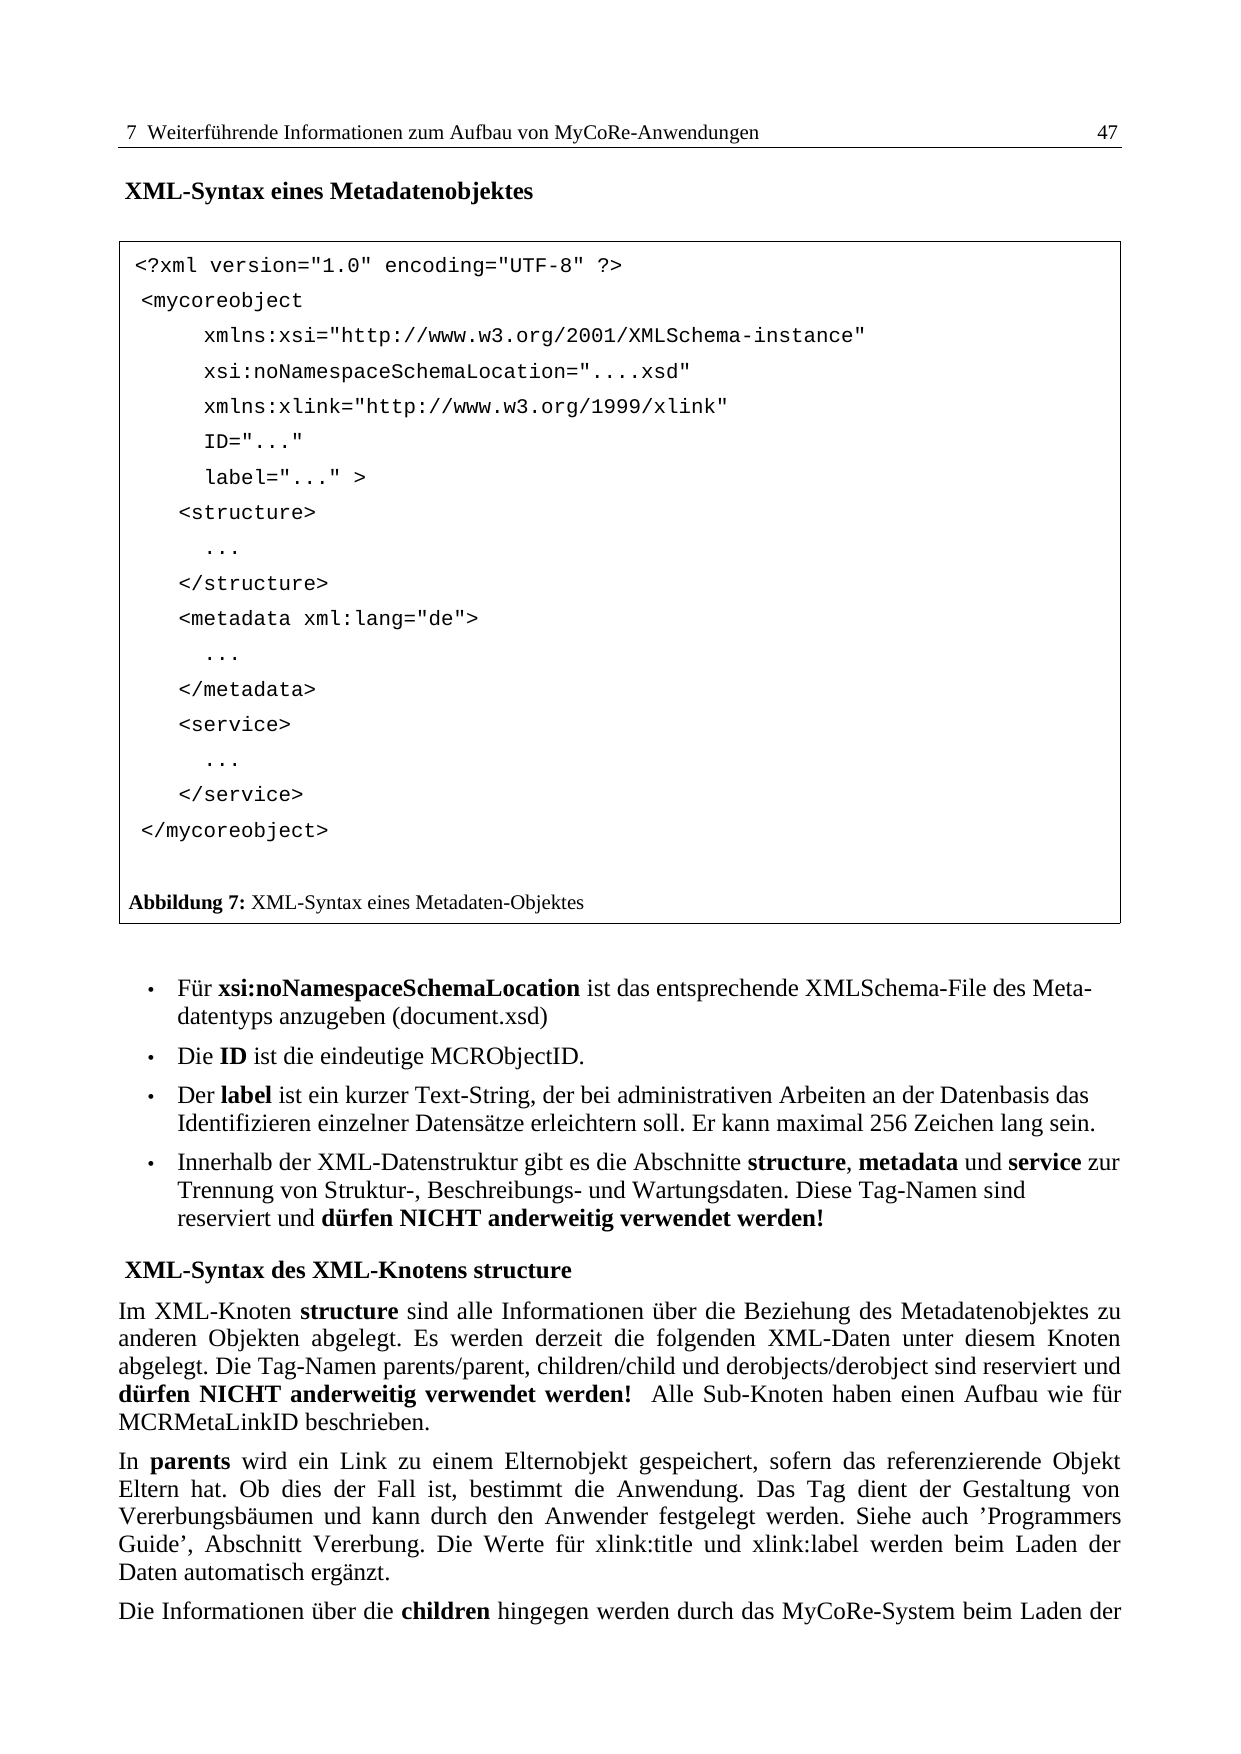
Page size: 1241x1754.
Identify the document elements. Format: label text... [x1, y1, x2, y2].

text <?xml version="1.0" encoding="UTF-8" ?> [128, 250, 1111, 278]
text xmlns:xsi="http://www.w3.org/2001/XMLSchema-instance" [128, 326, 1111, 349]
list Für xsi:noNamespaceSchemaLocation ist das entsprechende XMLSchema-File des Meta­datentyps anzugeben (document.xsd) [118, 974, 1122, 1030]
text <service> [128, 714, 1111, 737]
text </service> [128, 784, 1111, 808]
text xmlns:xlink="http://www.w3.org/1999/xlink" [128, 396, 1111, 420]
text </structure> [128, 573, 1111, 596]
text Im XML-Knoten structure sind alle Informationen über die Beziehung des Metadatenobjektes zu anderen Objekten abgelegt. Es werden derzeit die folgenden XML-Daten unter diesem Knoten abgelegt. Die Tag-Namen parents/parent, children/child und derobjects/derobject sind reserviert und dürfen NICHT anderweitig verwendet werden! Alle Sub-Knoten haben einen Aufbau wie für MCRMetaLinkID beschrieben. [118, 1297, 1122, 1435]
text </metadata> [128, 679, 1111, 702]
text </mycoreobject> [128, 820, 1111, 843]
text <structure> [128, 502, 1111, 526]
text xsi:noNamespaceSchemaLocation="....xsd" [128, 361, 1111, 384]
list Der label ist ein kurzer Text-String, der bei administrativen Arbeiten an der Datenbasis das Identifizieren einzelner Datensätze erleichtern soll. Er kann maximal 256 Zeichen lang sein. [118, 1081, 1122, 1137]
text ... [128, 643, 1111, 667]
text <mycoreobject [128, 290, 1111, 314]
text label="..." > [128, 467, 1111, 490]
text ... [128, 749, 1111, 773]
list Innerhalb der XML-Datenstruktur gibt es die Abschnitte structure, metadata und service zur Trennung von Struktur-, Beschreibungs- und Wartungsdaten. Diese Tag-Namen sind reserviert und dürfen NICHT anderweitig verwendet werden! [118, 1148, 1122, 1232]
text <metadata xml:lang="de"> [128, 608, 1111, 632]
list Die ID ist die eindeutige MCRObjectID. [118, 1042, 1122, 1069]
text Die Informationen über die children hingegen werden durch das MyCoRe-System beim Laden der [118, 1597, 1122, 1625]
text Abbildung 7: XML-Syntax eines Metadaten-Objektes [128, 891, 1111, 914]
text ... [128, 537, 1111, 561]
subtitle XML-Syntax eines Metadatenobjektes [118, 177, 1122, 205]
text ID="..." [128, 431, 1111, 455]
subtitle XML-Syntax des XML-Knotens structure [118, 1257, 1122, 1284]
text In parents wird ein Link zu einem Elternobjekt gespeichert, sofern das referenzierende Objekt Eltern hat. Ob dies der Fall ist, bestimmt die Anwendung. Das Tag dient der Gestaltung von Vererbungsbäumen und kann durch den Anwender festgelegt werden. Siehe auch ’Programmers Guide’, Abschnitt Vererbung. Die Werte für xlink:title und xlink:label werden beim Laden der Daten automatisch ergänzt. [118, 1447, 1122, 1586]
